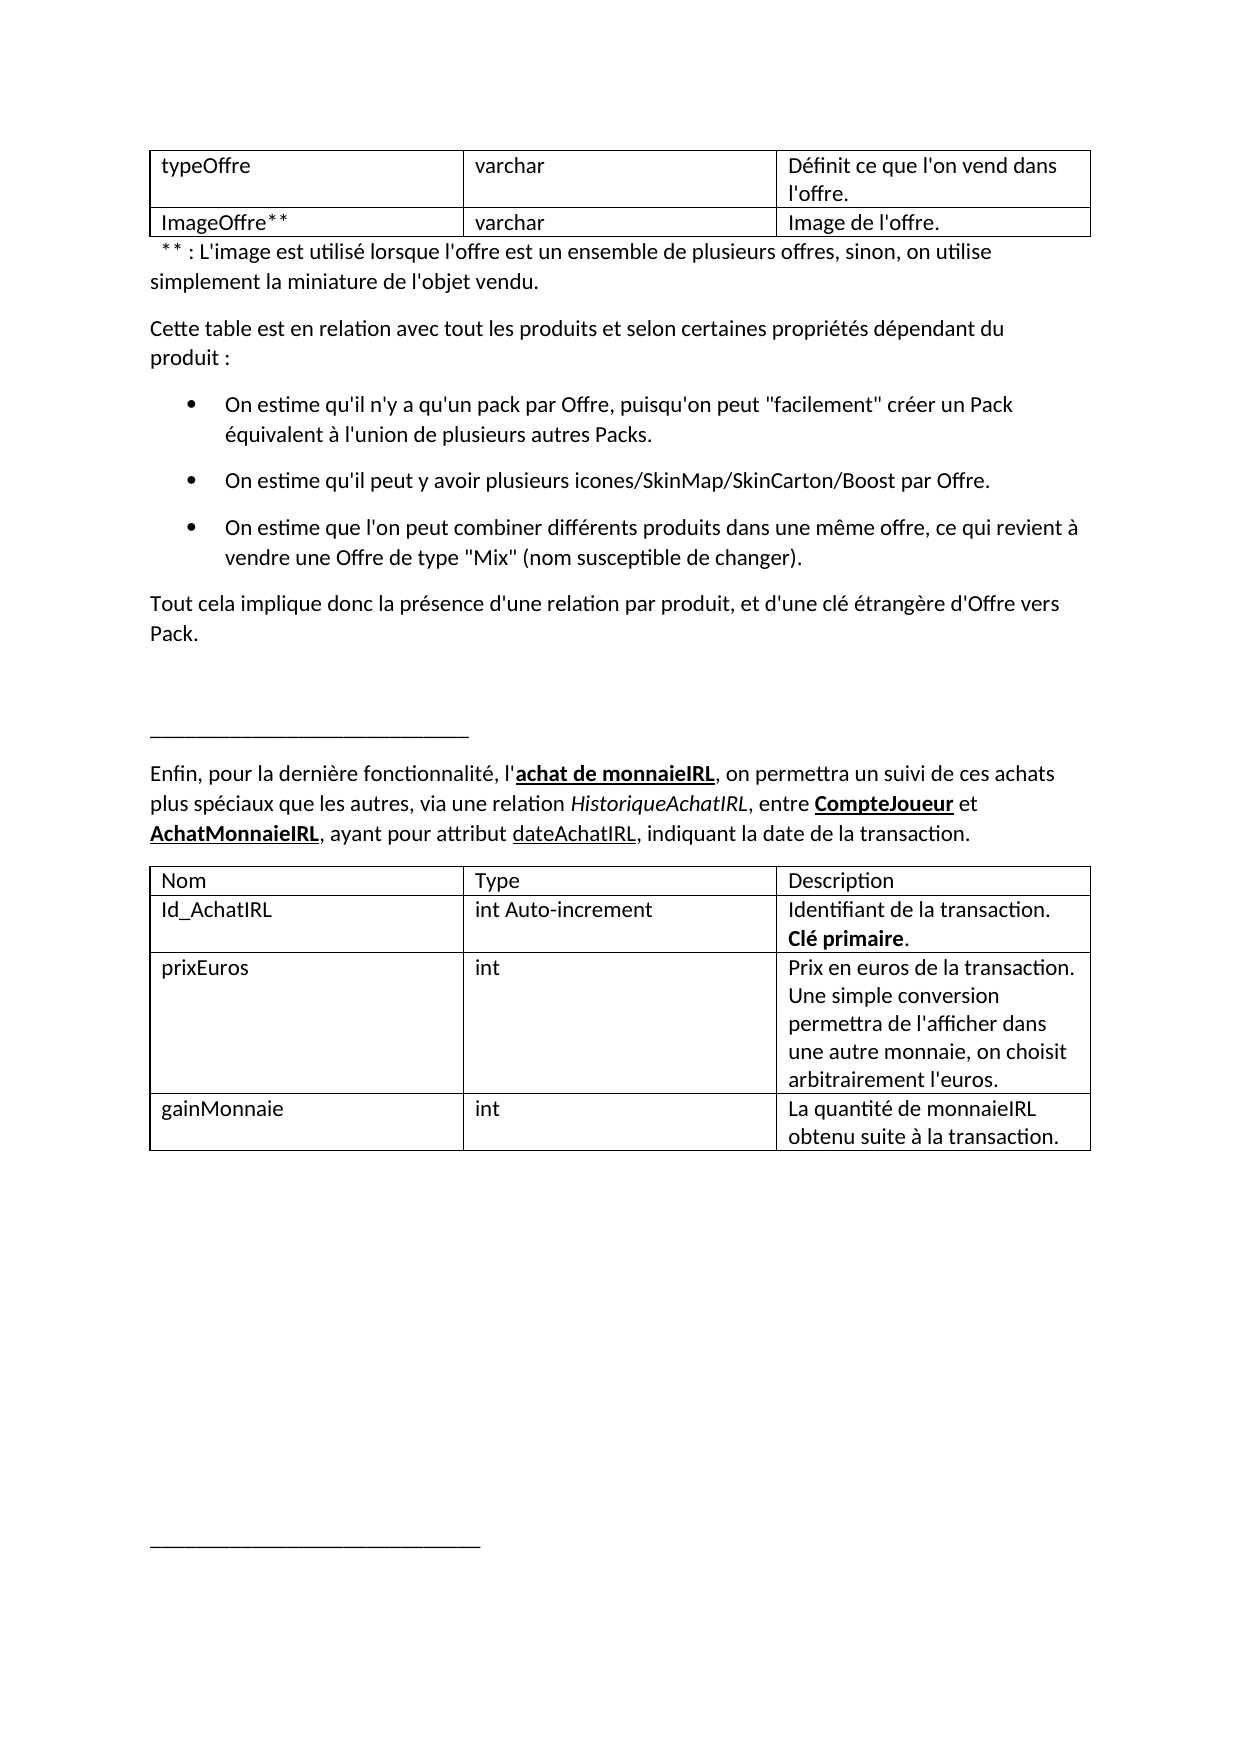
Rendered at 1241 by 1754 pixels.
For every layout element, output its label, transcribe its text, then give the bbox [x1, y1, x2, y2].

text ____________________________ [150, 713, 1090, 741]
table_cell varchar [464, 208, 776, 236]
table_cell Id_AchatIRL [151, 896, 463, 952]
table_cell int [464, 1094, 776, 1150]
table_cell gainMonnaie [151, 1094, 463, 1150]
text Cette table est en relation avec tout les produits et selon certaines propriétés dépendant du produit : [150, 314, 1090, 372]
text ** : L'image est utilisé lorsque l'offre est un ensemble de plusieurs offres, sinon, on utilise simplement la miniature de l'objet vendu. [150, 237, 1090, 295]
table_cell prixEuros [151, 953, 463, 1093]
list On estime qu'il n'y a qu'un pack par Offre, puisqu'on peut "facilement" créer un Pack équivalent à l'union de plusieurs autres Packs. [187, 390, 1090, 448]
table_header Type [464, 867, 776, 894]
table_header Nom [151, 867, 463, 894]
table_cell Image de l'offre. [777, 208, 1090, 236]
table_cell La quantité de monnaieIRL obtenu suite à la transaction. [777, 1094, 1090, 1150]
table_cell varchar [464, 151, 776, 207]
text _____________________________ [150, 1523, 1090, 1551]
text Tout cela implique donc la présence d'une relation par produit, et d'une clé étrangère d'Offre vers Pack. [150, 589, 1090, 647]
text Enfin, pour la dernière fonctionnalité, l'achat de monnaieIRL, on permettra un suivi de ces achats plus spéciaux que les autres, via une relation HistoriqueAchatIRL, entre CompteJoueur et AchatMonnaieIRL, ayant pour attribut dateAchatIRL, indiquant la date de la transaction. [150, 759, 1090, 847]
table_cell Identifiant de la transaction. Clé primaire. [777, 896, 1090, 952]
table_cell typeOffre [151, 151, 463, 207]
table_cell Prix en euros de la transaction. Une simple conversion permettra de l'afficher dans une autre monnaie, on choisit arbitrairement l'euros. [777, 953, 1090, 1093]
table_header Description [777, 867, 1090, 894]
table_cell int Auto-increment [464, 896, 776, 952]
table_cell ImageOffre** [151, 208, 463, 236]
list On estime que l'on peut combiner différents produits dans une même offre, ce qui revient à vendre une Offre de type "Mix" (nom susceptible de changer). [187, 513, 1090, 571]
table_cell Définit ce que l'on vend dans l'offre. [777, 151, 1090, 207]
table_cell int [464, 953, 776, 1093]
list On estime qu'il peut y avoir plusieurs icones/SkinMap/SkinCarton/Boost par Offre. [187, 467, 1090, 494]
